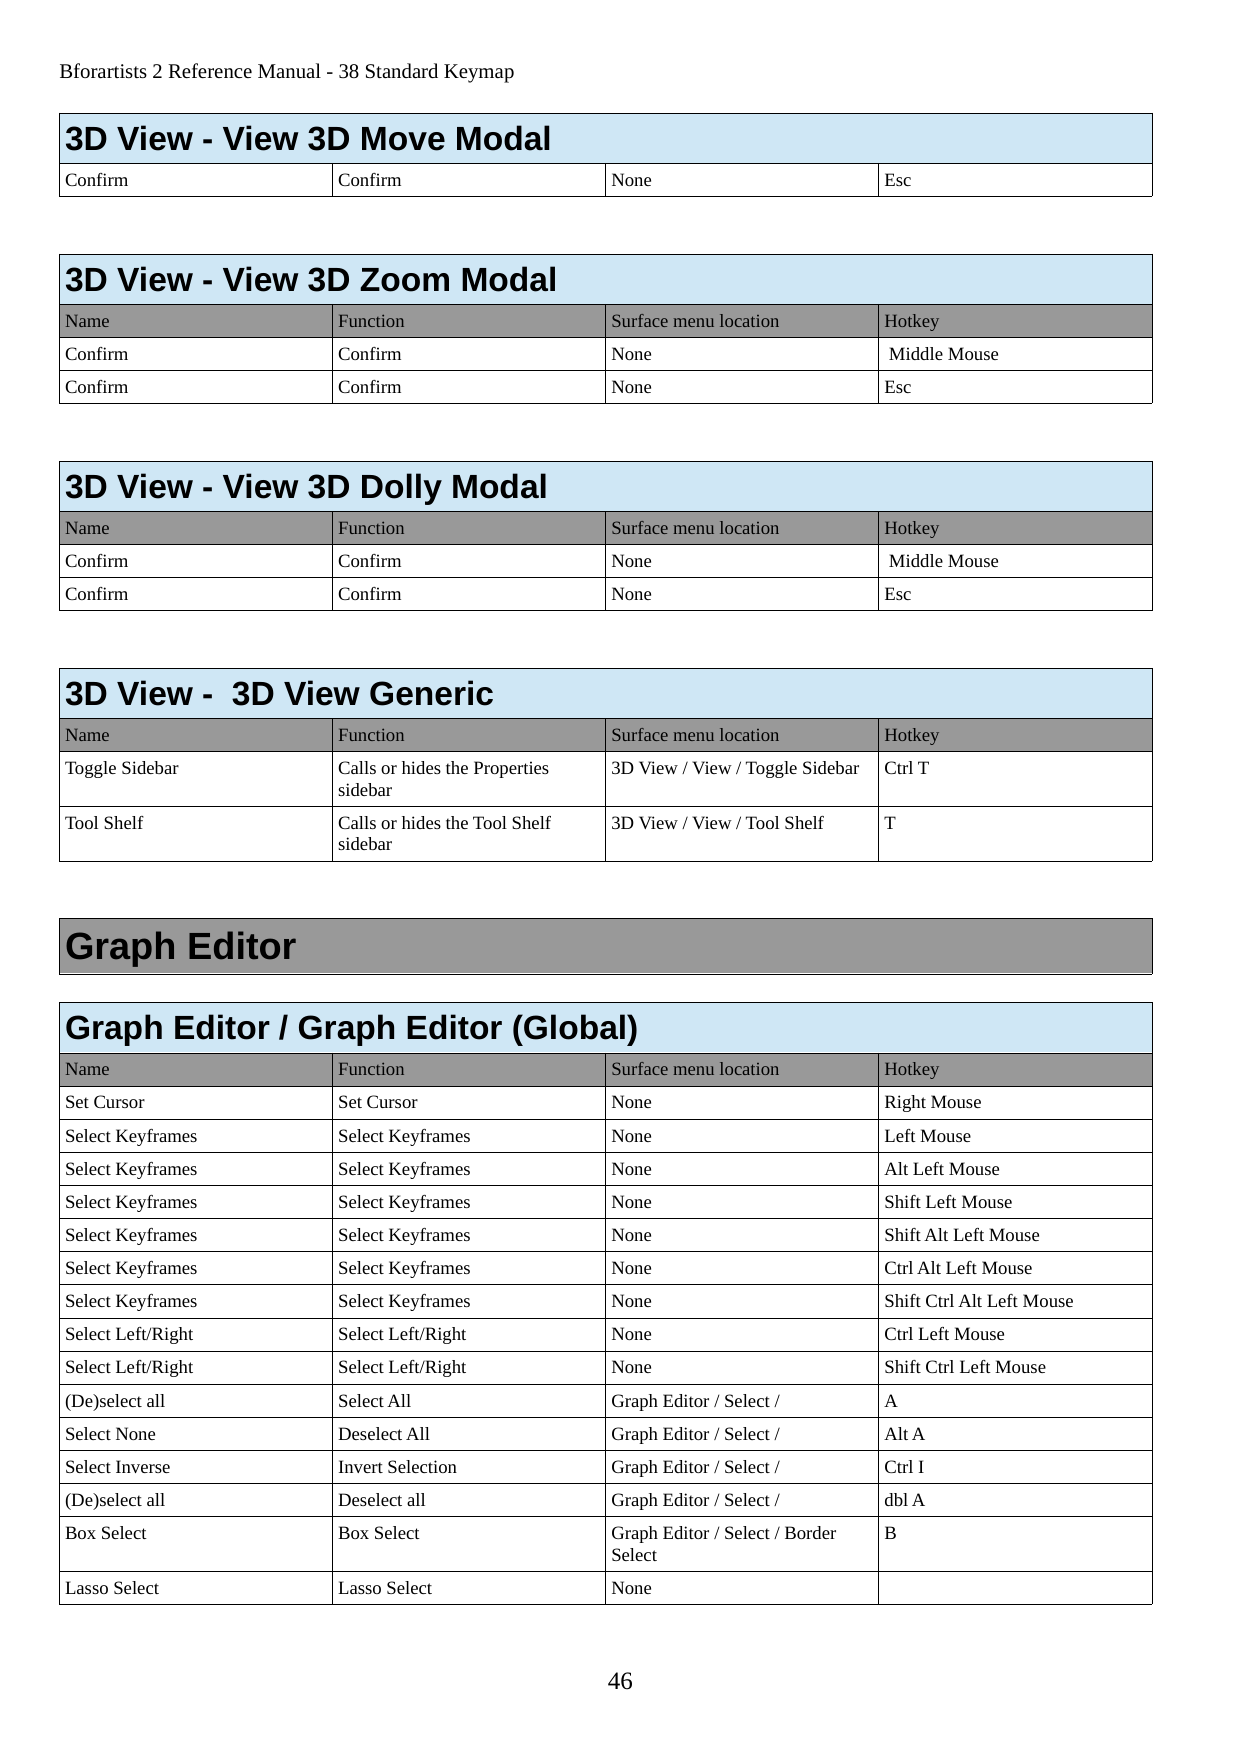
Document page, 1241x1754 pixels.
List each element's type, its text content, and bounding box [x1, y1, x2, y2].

table_cell Middle Mouse [879, 338, 1152, 370]
table_cell Middle Mouse [879, 545, 1152, 577]
table_cell Select Keyframes [60, 1252, 332, 1284]
table_cell Select Keyframes [333, 1252, 605, 1284]
table_cell Lasso Select [60, 1572, 332, 1604]
table_cell [879, 1572, 1152, 1604]
table_cell Confirm [60, 338, 332, 370]
table_header 3D View - View 3D Dolly Modal [60, 462, 1152, 511]
table_cell None [606, 1572, 878, 1604]
table_cell Confirm [60, 578, 332, 610]
table_cell Function [333, 512, 605, 544]
table_cell dbl A [879, 1484, 1152, 1516]
table_cell Surface menu location [606, 1054, 878, 1086]
table_cell Calls or hides the Tool Shelf sidebar [333, 807, 605, 861]
table_cell Surface menu location [606, 305, 878, 337]
table_cell Ctrl T [879, 752, 1152, 806]
table_cell Select All [333, 1385, 605, 1417]
table_header 3D View - View 3D Move Modal [60, 114, 1152, 163]
table_cell None [606, 1153, 878, 1185]
table_cell Ctrl Alt Left Mouse [879, 1252, 1152, 1284]
table_header 3D View - 3D View Generic [60, 669, 1152, 718]
table_cell Select Left/Right [60, 1352, 332, 1384]
table_cell None [606, 1352, 878, 1384]
table_cell Deselect all [333, 1484, 605, 1516]
table_cell None [606, 338, 878, 370]
table_cell Deselect All [333, 1418, 605, 1450]
table_cell None [606, 1186, 878, 1218]
table_cell Select Keyframes [60, 1219, 332, 1251]
table_cell Function [333, 305, 605, 337]
table_cell Confirm [333, 545, 605, 577]
table_cell None [606, 1087, 878, 1119]
table_cell Calls or hides the Properties sidebar [333, 752, 605, 806]
table_cell None [606, 371, 878, 403]
table_cell Set Cursor [60, 1087, 332, 1119]
table_cell Graph Editor / Select / [606, 1385, 878, 1417]
table_cell None [606, 1285, 878, 1317]
table_cell Select Keyframes [60, 1186, 332, 1218]
table_cell Select Keyframes [60, 1285, 332, 1317]
table_cell Shift Alt Left Mouse [879, 1219, 1152, 1251]
table_cell (De)select all [60, 1385, 332, 1417]
table_cell Name [60, 719, 332, 751]
table_cell Function [333, 1054, 605, 1086]
table_cell Select Inverse [60, 1451, 332, 1483]
table_header Graph Editor [60, 919, 1152, 973]
table_cell Hotkey [879, 305, 1152, 337]
table_cell Select Keyframes [333, 1120, 605, 1152]
table_cell Confirm [333, 338, 605, 370]
table_cell Hotkey [879, 512, 1152, 544]
table_cell Select Left/Right [333, 1319, 605, 1351]
table_cell Invert Selection [333, 1451, 605, 1483]
table_cell Set Cursor [333, 1087, 605, 1119]
table_cell None [606, 578, 878, 610]
table_cell Box Select [333, 1517, 605, 1571]
table_cell Select Left/Right [333, 1352, 605, 1384]
table_cell Esc [879, 164, 1152, 196]
table_cell T [879, 807, 1152, 861]
table_cell None [606, 164, 878, 196]
table_cell Esc [879, 371, 1152, 403]
table_cell 3D View / View / Tool Shelf [606, 807, 878, 861]
table_cell Graph Editor / Select / [606, 1484, 878, 1516]
table_cell Ctrl Left Mouse [879, 1319, 1152, 1351]
table_cell None [606, 1319, 878, 1351]
table_cell Select Keyframes [333, 1219, 605, 1251]
table_cell Confirm [60, 164, 332, 196]
table_cell Lasso Select [333, 1572, 605, 1604]
table_cell Graph Editor / Select / [606, 1418, 878, 1450]
table_cell Graph Editor / Select / Border Select [606, 1517, 878, 1571]
table_cell Confirm [333, 578, 605, 610]
table_cell A [879, 1385, 1152, 1417]
table_cell None [606, 1120, 878, 1152]
table_cell Select Keyframes [60, 1153, 332, 1185]
table_cell Shift Left Mouse [879, 1186, 1152, 1218]
table_cell Select Keyframes [333, 1153, 605, 1185]
table_cell Function [333, 719, 605, 751]
table_cell Select Keyframes [60, 1120, 332, 1152]
table_cell Box Select [60, 1517, 332, 1571]
table_cell Confirm [60, 545, 332, 577]
table_cell Surface menu location [606, 512, 878, 544]
table_cell Alt A [879, 1418, 1152, 1450]
table_cell None [606, 545, 878, 577]
table_cell Ctrl I [879, 1451, 1152, 1483]
table_cell B [879, 1517, 1152, 1571]
table_cell None [606, 1219, 878, 1251]
table_cell None [606, 1252, 878, 1284]
table_cell 3D View / View / Toggle Sidebar [606, 752, 878, 806]
table_cell Right Mouse [879, 1087, 1152, 1119]
table_cell Tool Shelf [60, 807, 332, 861]
table_cell (De)select all [60, 1484, 332, 1516]
table_cell Select Keyframes [333, 1186, 605, 1218]
table_cell Select Left/Right [60, 1319, 332, 1351]
table_cell Hotkey [879, 719, 1152, 751]
table_cell Hotkey [879, 1054, 1152, 1086]
table_cell Name [60, 1054, 332, 1086]
table_cell Confirm [333, 164, 605, 196]
table_header 3D View - View 3D Zoom Modal [60, 255, 1152, 304]
table_header Graph Editor / Graph Editor (Global) [60, 1003, 1152, 1052]
table_cell Graph Editor / Select / [606, 1451, 878, 1483]
table_cell Shift Ctrl Left Mouse [879, 1352, 1152, 1384]
table_cell Surface menu location [606, 719, 878, 751]
table_cell Esc [879, 578, 1152, 610]
table_cell Name [60, 305, 332, 337]
table_cell Toggle Sidebar [60, 752, 332, 806]
table_cell Alt Left Mouse [879, 1153, 1152, 1185]
table_cell Left Mouse [879, 1120, 1152, 1152]
table_cell Select None [60, 1418, 332, 1450]
table_cell Select Keyframes [333, 1285, 605, 1317]
table_cell Confirm [60, 371, 332, 403]
table_cell Confirm [333, 371, 605, 403]
table_cell Shift Ctrl Alt Left Mouse [879, 1285, 1152, 1317]
table_cell Name [60, 512, 332, 544]
